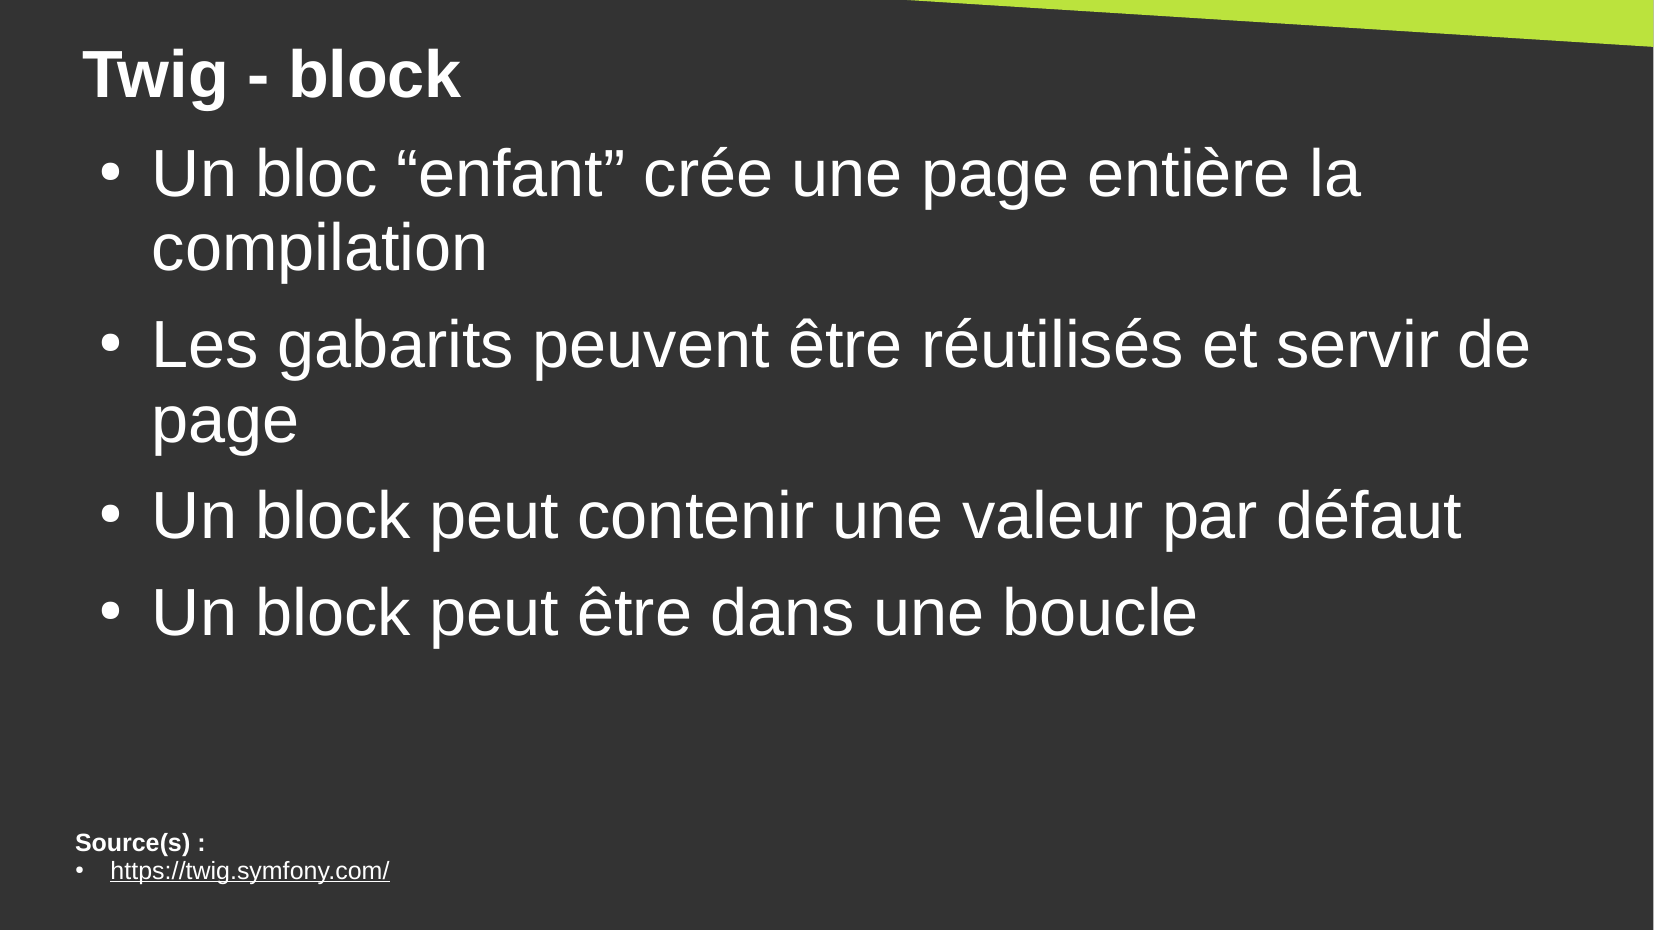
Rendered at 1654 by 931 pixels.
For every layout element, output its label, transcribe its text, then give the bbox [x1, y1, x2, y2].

list Un bloc “enfant” crée une page entière la compilation Les gabarits peuvent être réutilisés et servir de page Un block peut contenir une valeur par défaut Un block peut être dans une boucle [80, 135, 1620, 739]
title Twig - block [82, 37, 1571, 112]
text_box [907, 0, 1654, 47]
text_box Source(s) : https://twig.symfony.com/ [60, 821, 1546, 931]
